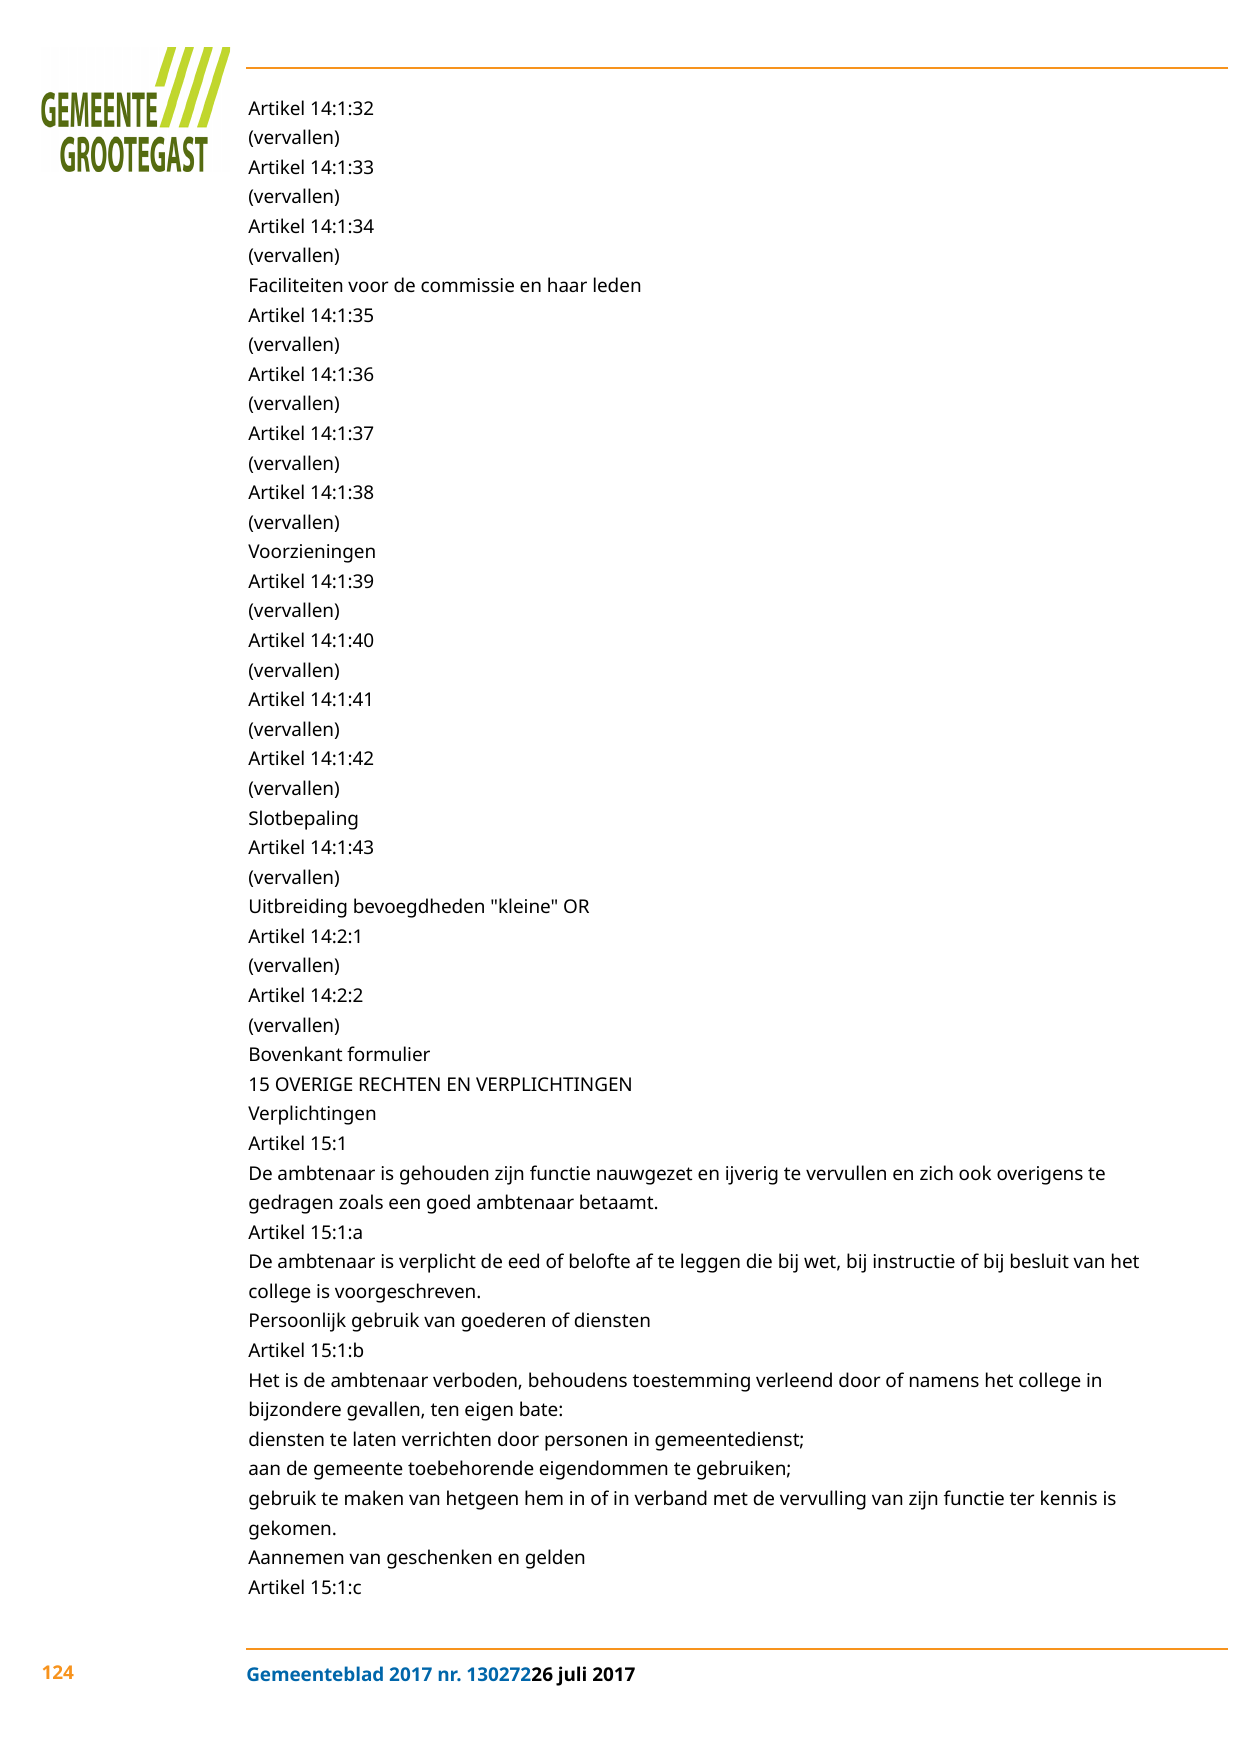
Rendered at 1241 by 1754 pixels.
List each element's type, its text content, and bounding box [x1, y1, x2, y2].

text (vervallen) [248, 598, 1152, 623]
text Faciliteiten voor de commissie en haar leden [248, 272, 1152, 298]
text Artikel 15:1:a [248, 1219, 1152, 1245]
text (vervallen) [248, 509, 1152, 535]
text (vervallen) [248, 775, 1152, 801]
text diensten te laten verrichten door personen in gemeentedienst; [248, 1426, 1152, 1452]
text Artikel 14:1:35 [248, 302, 1152, 328]
text Artikel 14:1:38 [248, 479, 1152, 505]
text (vervallen) [248, 953, 1152, 978]
text Artikel 14:2:2 [248, 982, 1152, 1008]
text Artikel 14:1:36 [248, 361, 1152, 387]
picture [41, 47, 231, 172]
text Slotbepaling [248, 805, 1152, 831]
text Artikel 14:1:34 [248, 213, 1152, 239]
text Artikel 15:1 [248, 1130, 1152, 1156]
text Voorzieningen [248, 538, 1152, 564]
text Artikel 14:1:40 [248, 627, 1152, 653]
text Artikel 14:1:42 [248, 746, 1152, 771]
text (vervallen) [248, 864, 1152, 890]
text Artikel 14:2:1 [248, 923, 1152, 949]
text Artikel 14:1:33 [248, 154, 1152, 180]
text Artikel 14:1:43 [248, 834, 1152, 860]
text aan de gemeente toebehorende eigendommen te gebruiken; [248, 1456, 1152, 1481]
text Artikel 14:1:41 [248, 686, 1152, 712]
text Het is de ambtenaar verboden, behoudens toestemming verleend door of namens het college in bijzondere gevallen, ten eigen bate: [248, 1367, 1152, 1422]
text (vervallen) [248, 657, 1152, 683]
text Artikel 15:1:b [248, 1337, 1152, 1363]
text Verplichtingen [248, 1101, 1152, 1126]
text (vervallen) [248, 243, 1152, 268]
text (vervallen) [248, 450, 1152, 476]
text De ambtenaar is gehouden zijn functie nauwgezet en ijverig te vervullen en zich ook overigens te gedragen zoals een goed ambtenaar betaamt. [248, 1160, 1152, 1215]
text 15 OVERIGE RECHTEN EN VERPLICHTINGEN [248, 1071, 1152, 1097]
text Aannemen van geschenken en gelden [248, 1544, 1152, 1570]
text De ambtenaar is verplicht de eed of belofte af te leggen die bij wet, bij instructie of bij besluit van het college is voorgeschreven. [248, 1248, 1152, 1304]
text (vervallen) [248, 391, 1152, 416]
text Uitbreiding bevoegdheden "kleine" OR [248, 893, 1152, 919]
text (vervallen) [248, 124, 1152, 150]
text gebruik te maken van hetgeen hem in of in verband met de vervulling van zijn functie ter kennis is gekomen. [248, 1485, 1152, 1541]
text Persoonlijk gebruik van goederen of diensten [248, 1308, 1152, 1333]
text (vervallen) [248, 331, 1152, 357]
text Artikel 14:1:32 [248, 95, 1152, 121]
text (vervallen) [248, 1012, 1152, 1038]
text Bovenkant formulier [248, 1041, 1152, 1067]
text (vervallen) [248, 716, 1152, 742]
text (vervallen) [248, 183, 1152, 209]
text Artikel 15:1:c [248, 1574, 1152, 1600]
text Artikel 14:1:39 [248, 568, 1152, 594]
text Artikel 14:1:37 [248, 420, 1152, 446]
